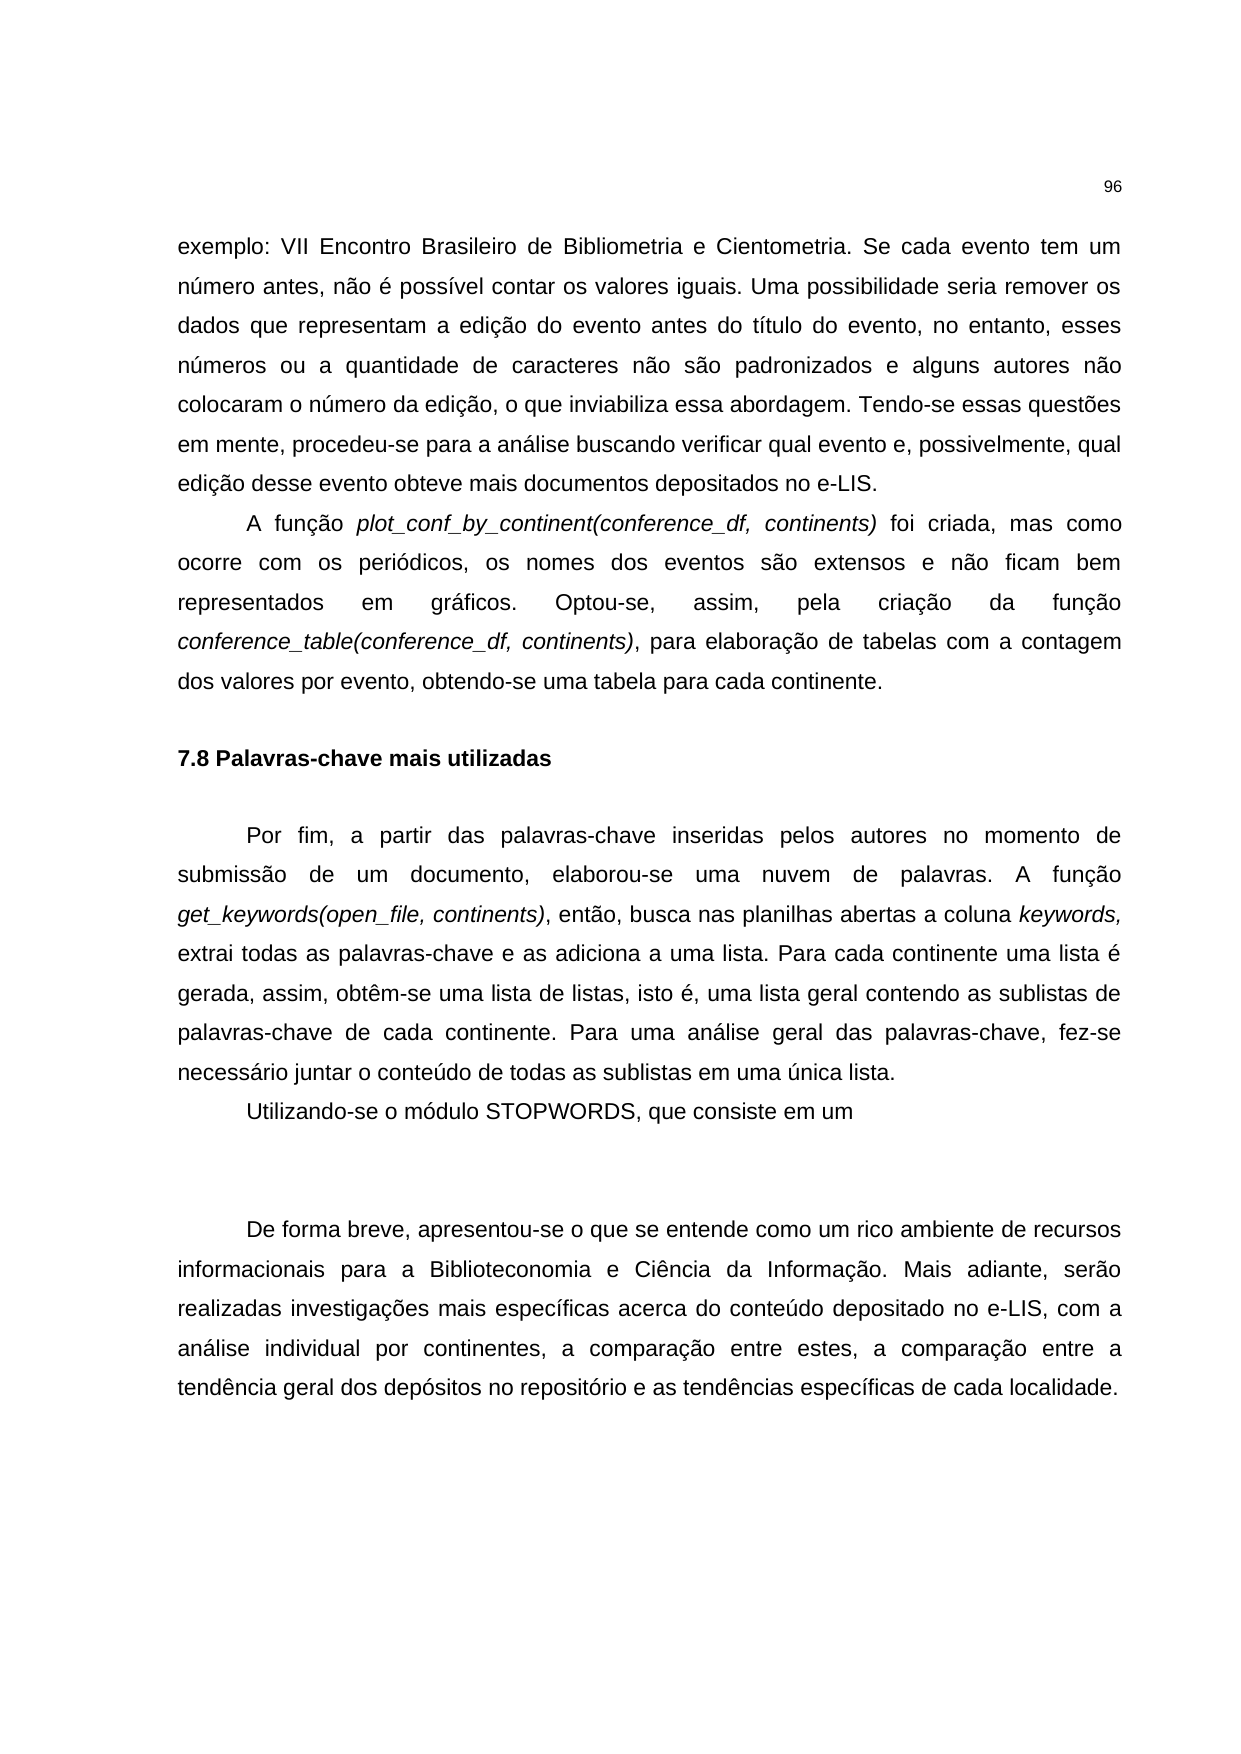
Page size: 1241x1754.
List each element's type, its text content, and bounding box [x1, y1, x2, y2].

text exemplo: VII Encontro Brasileiro de Bibliometria e Cientometria. Se cada evento tem um número antes, não é possível contar os valores iguais. Uma possibilidade seria remover os dados que representam a edição do evento antes do título do evento, no entanto, esses números ou a quantidade de caracteres não são padronizados e alguns autores não colocaram o número da edição, o que inviabiliza essa abordagem. Tendo-se essas questões em mente, procedeu-se para a análise buscando verificar qual evento e, possivelmente, qual edição desse evento obteve mais documentos depositados no e-LIS. [177, 233, 1122, 497]
subtitle 7.8 Palavras-chave mais utilizadas [177, 744, 1122, 771]
text A função plot_conf_by_continent(conference_df, continents) foi criada, mas como ocorre com os periódicos, os nomes dos eventos são extensos e não ficam bem representados em gráficos. Optou-se, assim, pela criação da função conference_table(conference_df, continents), para elaboração de tabelas com a contagem dos valores por evento, obtendo-se uma tabela para cada continente. [177, 510, 1122, 694]
text Utilizando-se o módulo STOPWORDS, que consiste em um [177, 1098, 1122, 1124]
text De forma breve, apresentou-se o que se entende como um rico ambiente de recursos informacionais para a Biblioteconomia e Ciência da Informação. Mais adiante, serão realizadas investigações mais específicas acerca do conteúdo depositado no e-LIS, com a análise individual por continentes, a comparação entre estes, a comparação entre a tendência geral dos depósitos no repositório e as tendências específicas de cada localidade. [177, 1216, 1122, 1401]
text Por fim, a partir das palavras-chave inseridas pelos autores no momento de submissão de um documento, elaborou-se uma nuvem de palavras. A função get_keywords(open_file, continents), então, busca nas planilhas abertas a coluna keywords, extrai todas as palavras-chave e as adiciona a uma lista. Para cada continente uma lista é gerada, assim, obtêm-se uma lista de listas, isto é, uma lista geral contendo as sublistas de palavras-chave de cada continente. Para uma análise geral das palavras-chave, fez-se necessário juntar o conteúdo de todas as sublistas em uma única lista. [177, 822, 1122, 1085]
